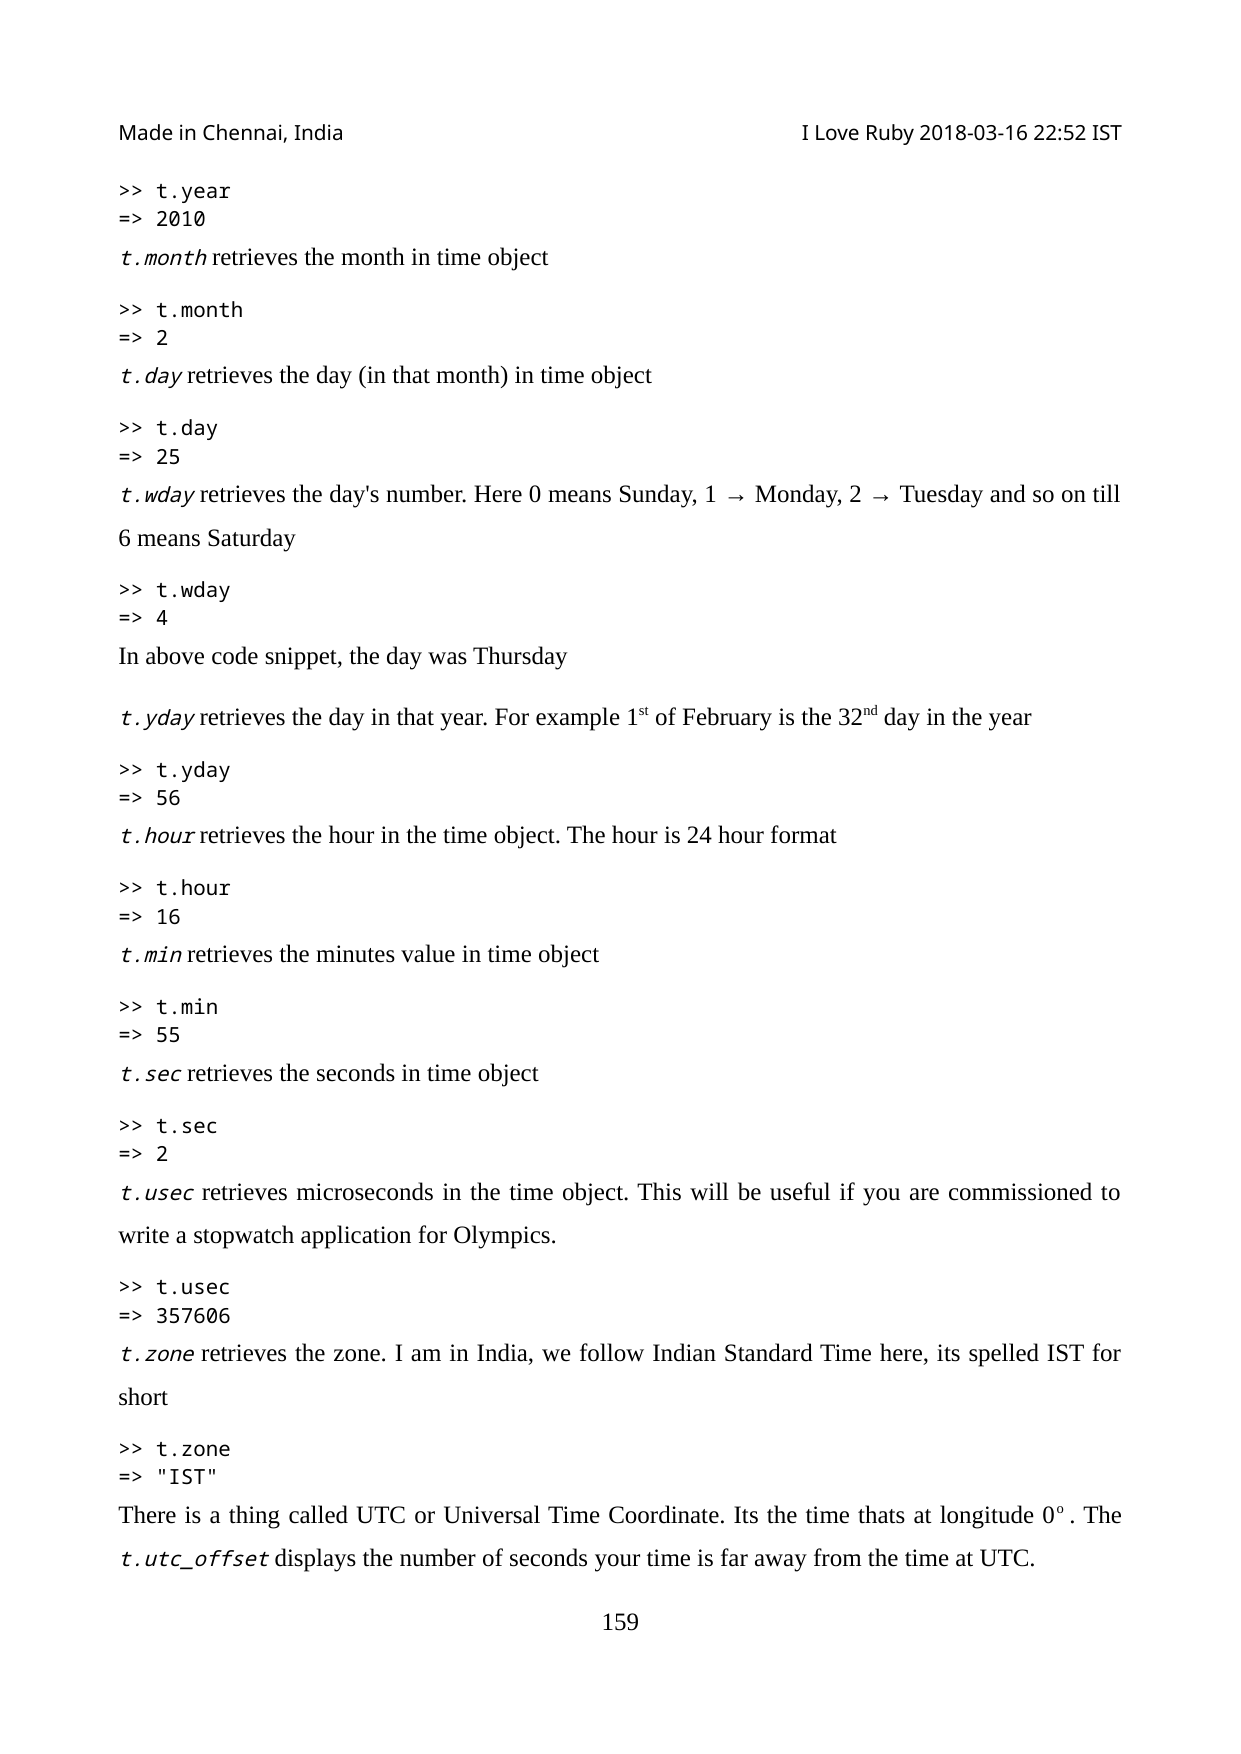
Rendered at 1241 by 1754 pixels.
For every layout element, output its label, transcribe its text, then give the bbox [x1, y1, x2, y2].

text => 25 [118, 442, 1122, 470]
text >> t.sec [118, 1111, 1122, 1139]
text t.usec retrieves microseconds in the time object. This will be useful if you are commissioned to write a stopwatch application for Olympics. [118, 1177, 1122, 1249]
text >> t.day [118, 413, 1122, 442]
text => 56 [118, 783, 1122, 812]
text t.yday retrieves the day in that year. For example 1st of February is the 32nd day in the year [118, 702, 1122, 731]
text t.min retrieves the minutes value in time object [118, 939, 1122, 969]
text => "IST" [118, 1462, 1122, 1491]
text t.hour retrieves the hour in the time object. The hour is 24 hour format [118, 820, 1122, 850]
text >> t.zone [118, 1434, 1122, 1462]
text => 16 [118, 902, 1122, 930]
text >> t.wday [118, 575, 1122, 603]
text => 357606 [118, 1301, 1122, 1329]
text => 2010 [118, 204, 1122, 233]
text t.zone retrieves the zone. I am in India, we follow Indian Standard Time here, its spelled IST for short [118, 1338, 1122, 1411]
text t.wday retrieves the day's number. Here 0 means Sunday, 1 → Monday, 2 → Tuesday and so on till 6 means Saturday [118, 479, 1122, 552]
text => 4 [118, 603, 1122, 632]
text t.sec retrieves the seconds in time object [118, 1058, 1122, 1087]
text => 2 [118, 1139, 1122, 1168]
text >> t.min [118, 992, 1122, 1021]
text >> t.year [118, 176, 1122, 204]
text => 2 [118, 323, 1122, 352]
text >> t.usec [118, 1272, 1122, 1301]
text >> t.month [118, 295, 1122, 323]
text t.month retrieves the month in time object [118, 242, 1122, 271]
text >> t.yday [118, 755, 1122, 783]
text => 55 [118, 1021, 1122, 1049]
text >> t.hour [118, 873, 1122, 902]
text There is a thing called UTC or Universal Time Coordinate. Its the time thats at longitude 0o . The t.utc_offset displays the number of seconds your time is far away from the time at UTC. [118, 1500, 1122, 1572]
text In above code snippet, the day was Thursday [118, 641, 1122, 669]
text t.day retrieves the day (in that month) in time object [118, 361, 1122, 390]
